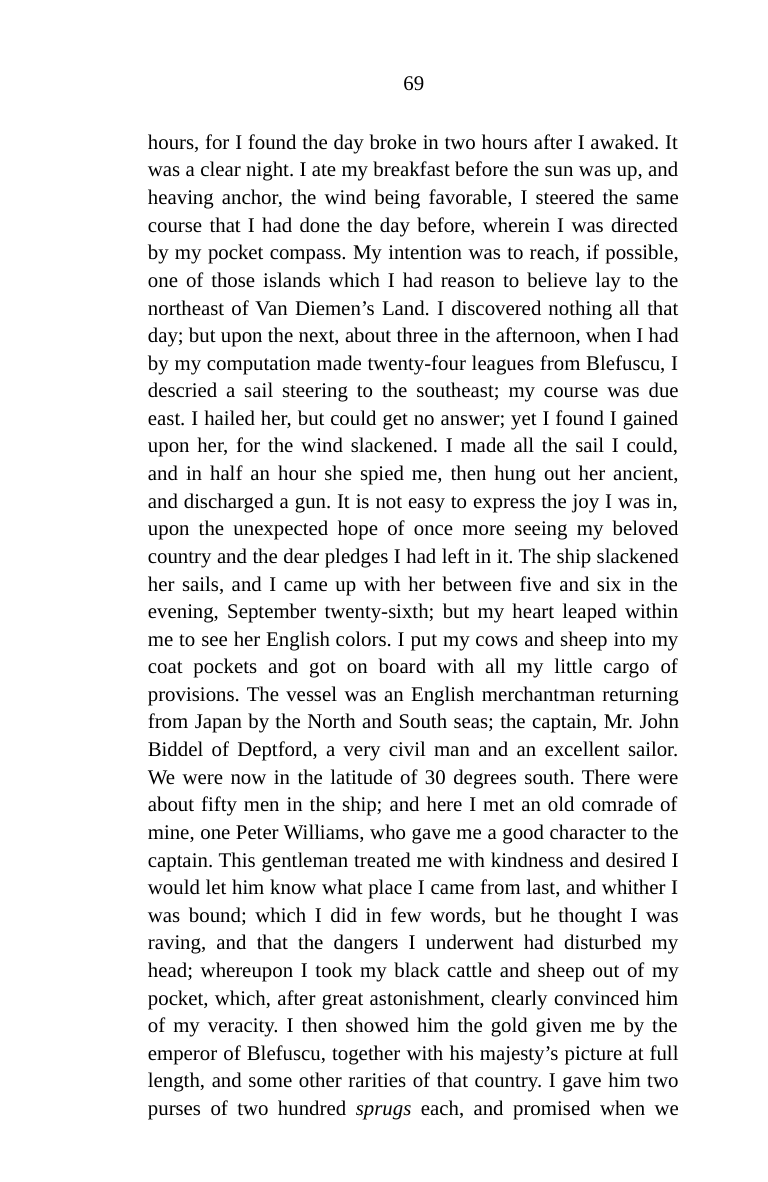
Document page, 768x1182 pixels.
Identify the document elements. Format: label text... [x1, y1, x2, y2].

text hours, for I found the day broke in two hours after I awaked. It was a clear night. I ate my breakfast before the sun was up, and heaving anchor, the wind being favorable, I steered the same course that I had done the day before, wherein I was directed by my pocket compass. My intention was to reach, if possible, one of those islands which I had reason to believe lay to the northeast of Van Diemen’s Land. I discovered nothing all that day; but upon the next, about three in the afternoon, when I had by my computation made twenty-four leagues from Blefuscu, I descried a sail steering to the southeast; my course was due east. I hailed her, but could get no answer; yet I found I gained upon her, for the wind slackened. I made all the sail I could, and in half an hour she spied me, then hung out her ancient, and discharged a gun. It is not easy to express the joy I was in, upon the unexpected hope of once more seeing my beloved country and the dear pledges I had left in it. The ship slackened her sails, and I came up with her between five and six in the evening, September twenty-sixth; but my heart leaped within me to see her English colors. I put my cows and sheep into my coat pockets and got on board with all my little cargo of provisions. The vessel was an English merchantman returning from Japan by the North and South seas; the captain, Mr. John Biddel of Deptford, a very civil man and an excellent sailor. We were now in the latitude of 30 degrees south. There were about fifty men in the ship; and here I met an old comrade of mine, one Peter Williams, who gave me a good character to the captain. This gentleman treated me with kindness and desired I would let him know what place I came from last, and whither I was bound; which I did in few words, but he thought I was raving, and that the dangers I underwent had disturbed my head; whereupon I took my black cattle and sheep out of my pocket, which, after great astonishment, clearly convinced him of my veracity. I then showed him the gold given me by the emperor of Blefuscu, together with his majesty’s picture at full length, and some other rarities of that country. I gave him two purses of two hundred sprugs each, and promised when we [148, 130, 679, 1120]
